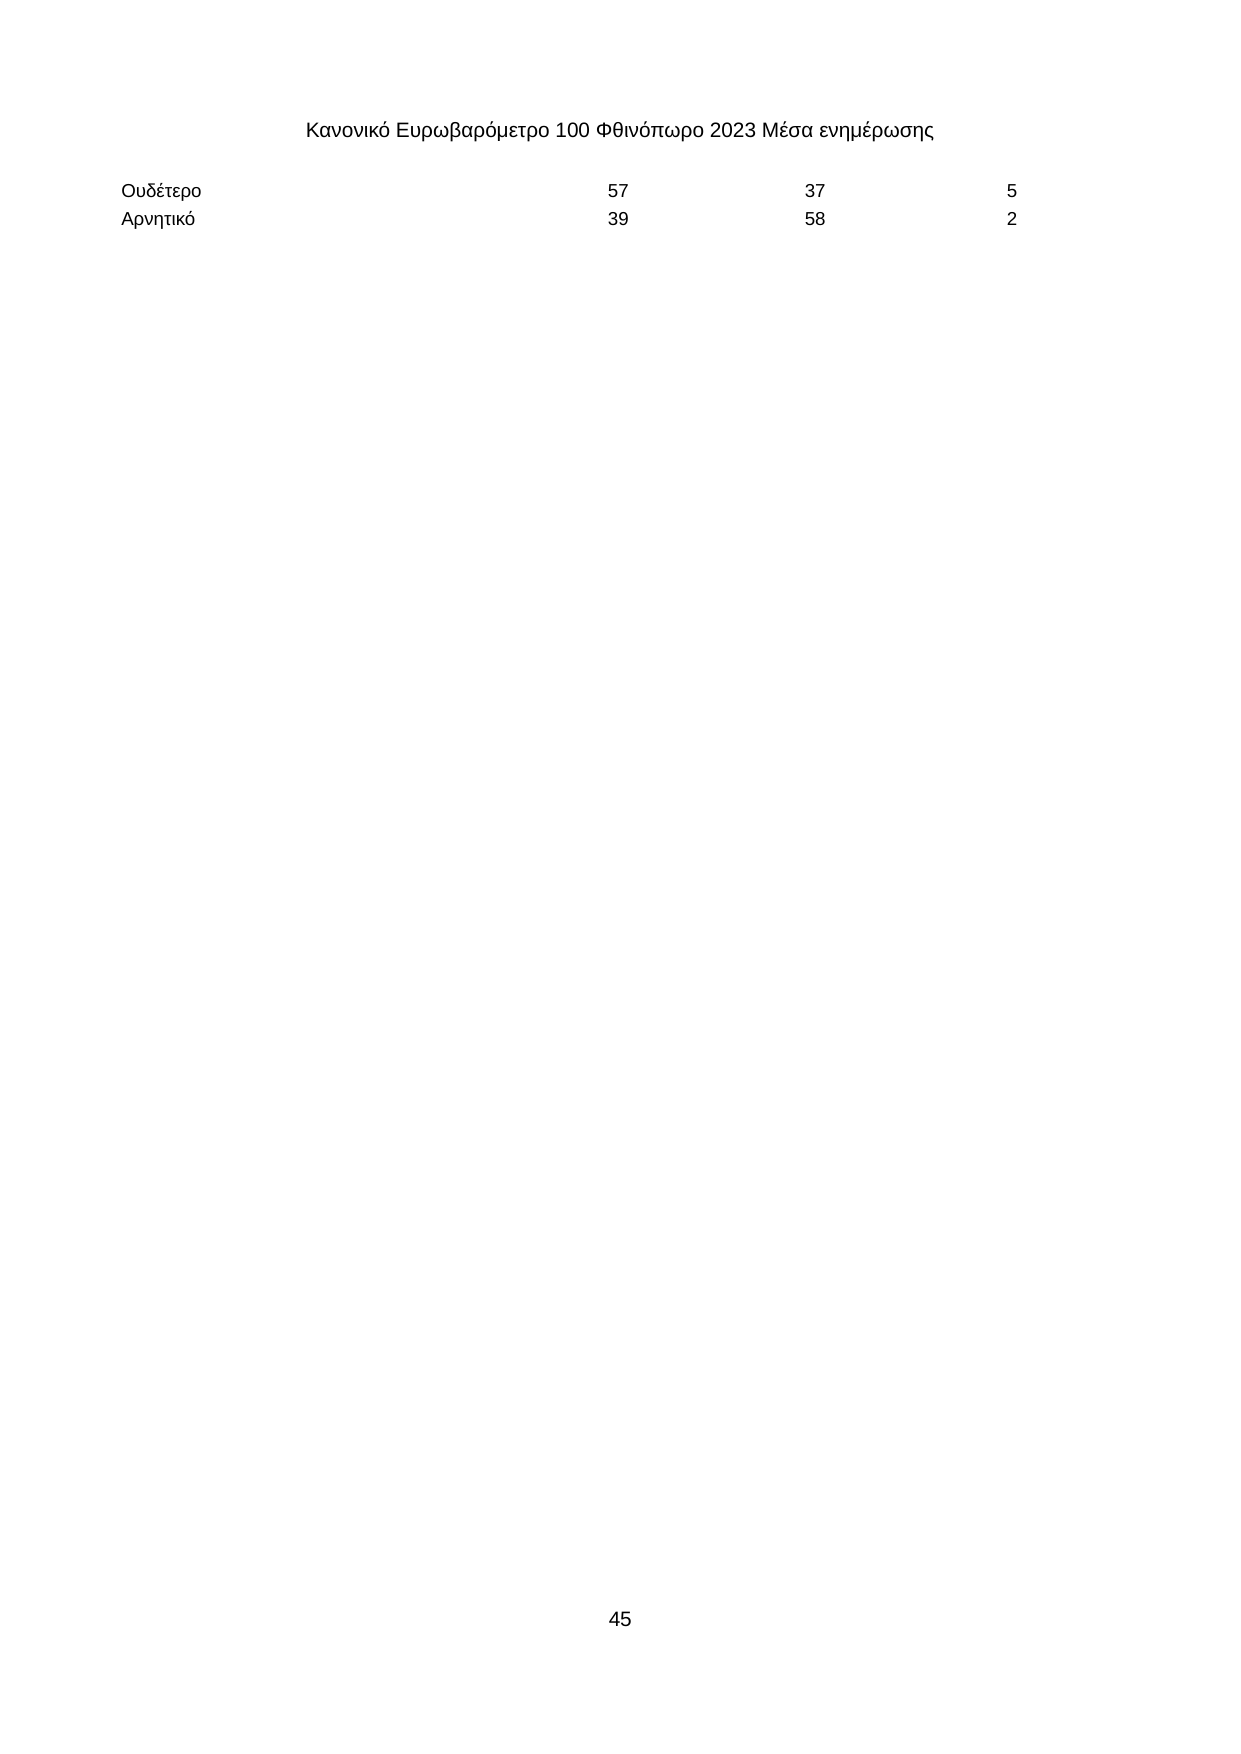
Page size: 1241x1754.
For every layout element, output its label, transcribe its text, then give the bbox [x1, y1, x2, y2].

table_cell 57 [520, 177, 717, 204]
table_cell 2 [914, 205, 1110, 232]
table_cell 58 [717, 205, 913, 232]
table_cell 5 [914, 177, 1110, 204]
table_cell 39 [520, 205, 717, 232]
table_cell Ουδέτερο [118, 177, 520, 204]
table_cell Αρνητικό [118, 205, 520, 232]
table_cell 37 [717, 177, 913, 204]
